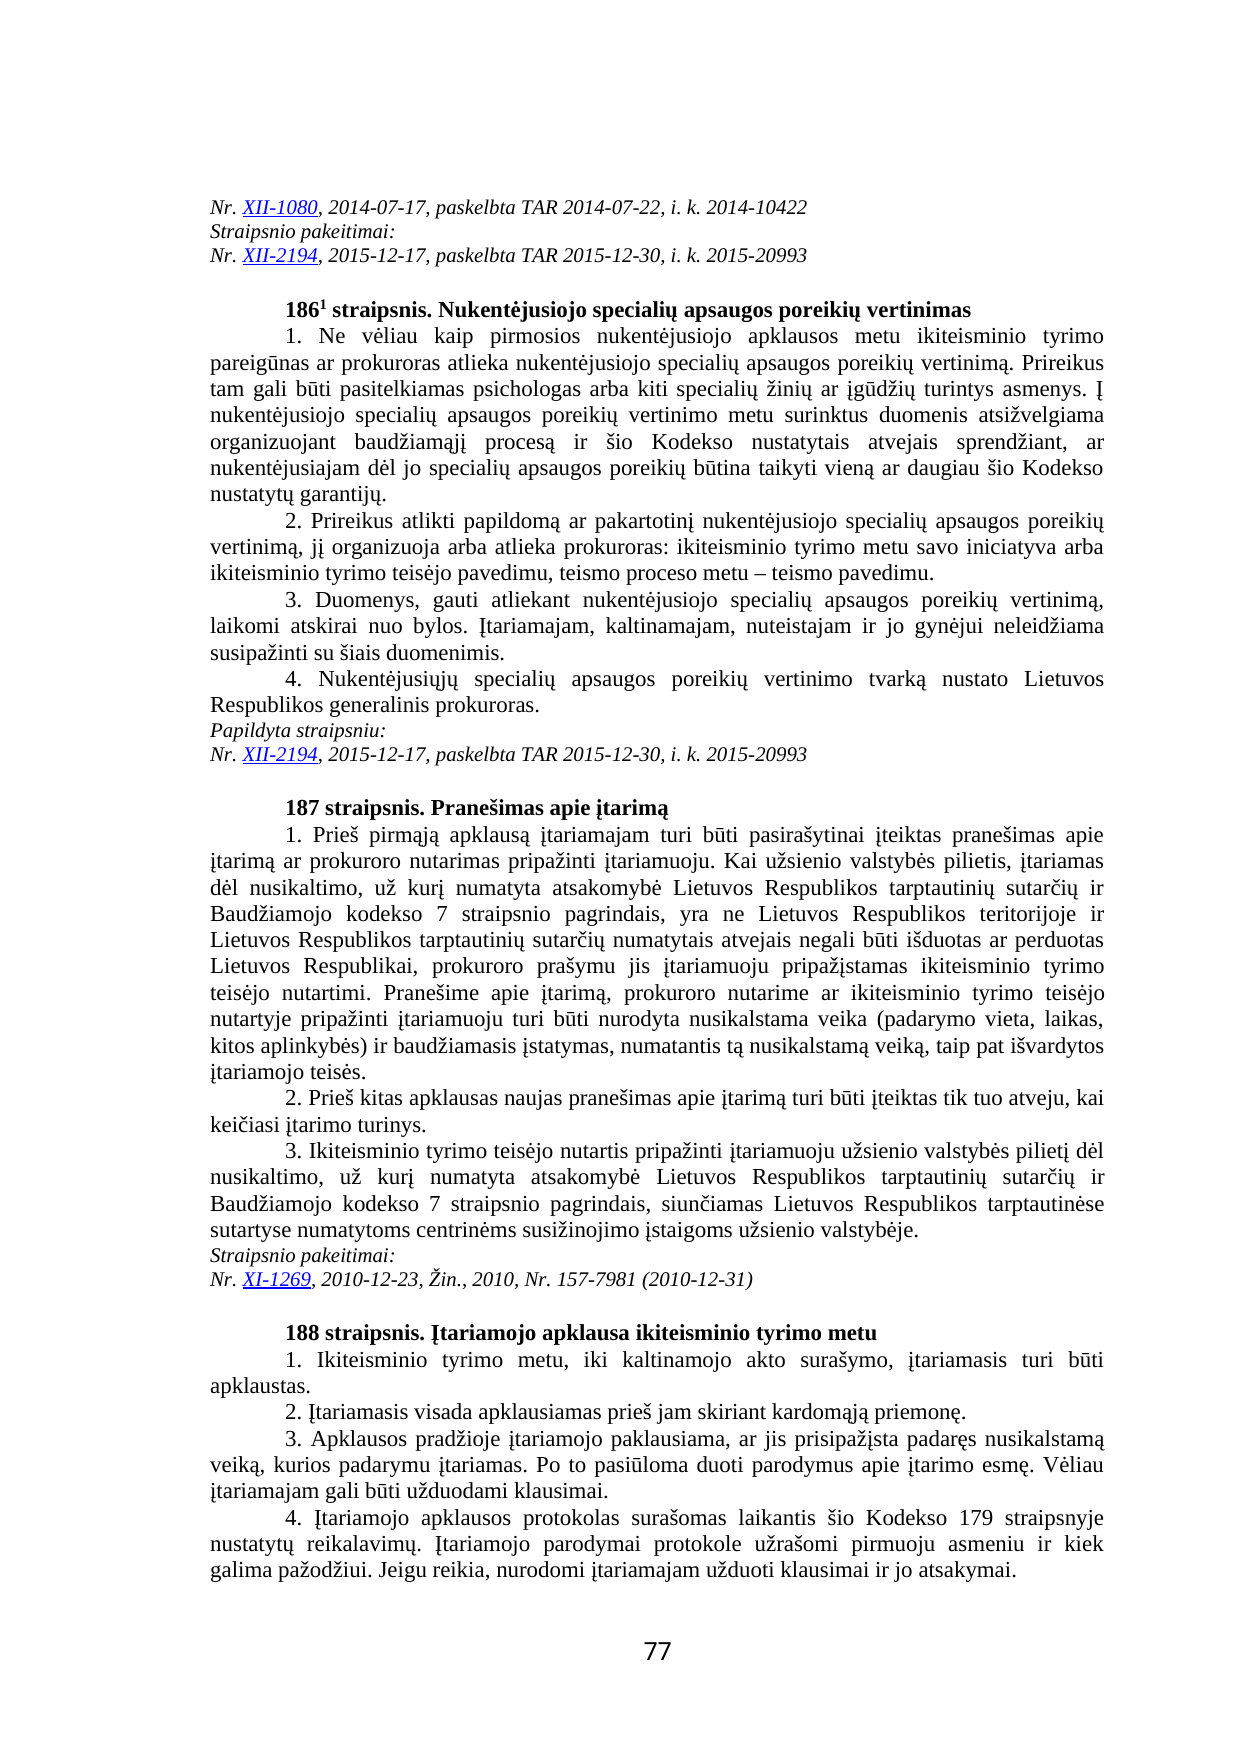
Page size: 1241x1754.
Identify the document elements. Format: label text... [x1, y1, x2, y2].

text 4. Įtariamojo apklausos protokolas surašomas laikantis šio Kodekso 179 straipsnyje nustatytų reikalavimų. Įtariamojo parodymai protokole užrašomi pirmuoju asmeniu ir kiek galima pažodžiui. Jeigu reikia, nurodomi įtariamajam užduoti klausimai ir jo atsakymai. [210, 1504, 1106, 1583]
text Straipsnio pakeitimai: [210, 219, 1106, 243]
text 1. Ikiteisminio tyrimo metu, iki kaltinamojo akto surašymo, įtariamasis turi būti apklaustas. [210, 1346, 1106, 1398]
text 187 straipsnis. Pranešimas apie įtarimą [210, 794, 1106, 821]
text Nr. XI-1269, 2010-12-23, Žin., 2010, Nr. 157-7981 (2010-12-31) [210, 1267, 1106, 1291]
text 1861 straipsnis. Nukentėjusiojo specialių apsaugos poreikių vertinimas [210, 296, 1106, 322]
text Papildyta straipsniu: [210, 718, 1106, 742]
text 1. Ne vėliau kaip pirmosios nukentėjusiojo apklausos metu ikiteisminio tyrimo pareigūnas ar prokuroras atlieka nukentėjusiojo specialių apsaugos poreikių vertinimą. Prireikus tam gali būti pasitelkiamas psichologas arba kiti specialių žinių ar įgūdžių turintys asmenys. Į nukentėjusiojo specialių apsaugos poreikių vertinimo metu surinktus duomenis atsižvelgiama organizuojant baudžiamąjį procesą ir šio Kodekso nustatytais atvejais sprendžiant, ar nukentėjusiajam dėl jo specialių apsaugos poreikių būtina taikyti vieną ar daugiau šio Kodekso nustatytų garantijų. [210, 322, 1106, 507]
text 4. Nukentėjusiųjų specialių apsaugos poreikių vertinimo tvarką nustato Lietuvos Respublikos generalinis prokuroras. [210, 665, 1106, 718]
text 1. Prieš pirmąją apklausą įtariamajam turi būti pasirašytinai įteiktas pranešimas apie įtarimą ar prokuroro nutarimas pripažinti įtariamuoju. Kai užsienio valstybės pilietis, įtariamas dėl nusikaltimo, už kurį numatyta atsakomybė Lietuvos Respublikos tarptautinių sutarčių ir Baudžiamojo kodekso 7 straipsnio pagrindais, yra ne Lietuvos Respublikos teritorijoje ir Lietuvos Respublikos tarptautinių sutarčių numatytais atvejais negali būti išduotas ar perduotas Lietuvos Respublikai, prokuroro prašymu jis įtariamuoju pripažįstamas ikiteisminio tyrimo teisėjo nutartimi. Pranešime apie įtarimą, prokuroro nutarime ar ikiteisminio tyrimo teisėjo nutartyje pripažinti įtariamuoju turi būti nurodyta nusikalstama veika (padarymo vieta, laikas, kitos aplinkybės) ir baudžiamasis įstatymas, numatantis tą nusikalstamą veiką, taip pat išvardytos įtariamojo teisės. [210, 821, 1106, 1084]
text 188 straipsnis. Įtariamojo apklausa ikiteisminio tyrimo metu [210, 1319, 1106, 1346]
text Nr. XII-1080, 2014-07-17, paskelbta TAR 2014-07-22, i. k. 2014-10422 [210, 195, 1106, 219]
text Nr. XII-2194, 2015-12-17, paskelbta TAR 2015-12-30, i. k. 2015-20993 [210, 742, 1106, 766]
text 2. Prireikus atlikti papildomą ar pakartotinį nukentėjusiojo specialių apsaugos poreikių vertinimą, jį organizuoja arba atlieka prokuroras: ikiteisminio tyrimo metu savo iniciatyva arba ikiteisminio tyrimo teisėjo pavedimu, teismo proceso metu – teismo pavedimu. [210, 507, 1106, 586]
text Nr. XII-2194, 2015-12-17, paskelbta TAR 2015-12-30, i. k. 2015-20993 [210, 243, 1106, 267]
text 2. Prieš kitas apklausas naujas pranešimas apie įtarimą turi būti įteiktas tik tuo atveju, kai keičiasi įtarimo turinys. [210, 1084, 1106, 1137]
text 3. Duomenys, gauti atliekant nukentėjusiojo specialių apsaugos poreikių vertinimą, laikomi atskirai nuo bylos. Įtariamajam, kaltinamajam, nuteistajam ir jo gynėjui neleidžiama susipažinti su šiais duomenimis. [210, 586, 1106, 665]
text 2. Įtariamasis visada apklausiamas prieš jam skiriant kardomąją priemonę. [210, 1398, 1106, 1425]
text 3. Apklausos pradžioje įtariamojo paklausiama, ar jis prisipažįsta padaręs nusikalstamą veiką, kurios padarymu įtariamas. Po to pasiūloma duoti parodymus apie įtarimo esmę. Vėliau įtariamajam gali būti užduodami klausimai. [210, 1425, 1106, 1504]
text 3. Ikiteisminio tyrimo teisėjo nutartis pripažinti įtariamuoju užsienio valstybės pilietį dėl nusikaltimo, už kurį numatyta atsakomybė Lietuvos Respublikos tarptautinių sutarčių ir Baudžiamojo kodekso 7 straipsnio pagrindais, siunčiamas Lietuvos Respublikos tarptautinėse sutartyse numatytoms centrinėms susižinojimo įstaigoms užsienio valstybėje. [210, 1137, 1106, 1242]
text Straipsnio pakeitimai: [210, 1242, 1106, 1267]
